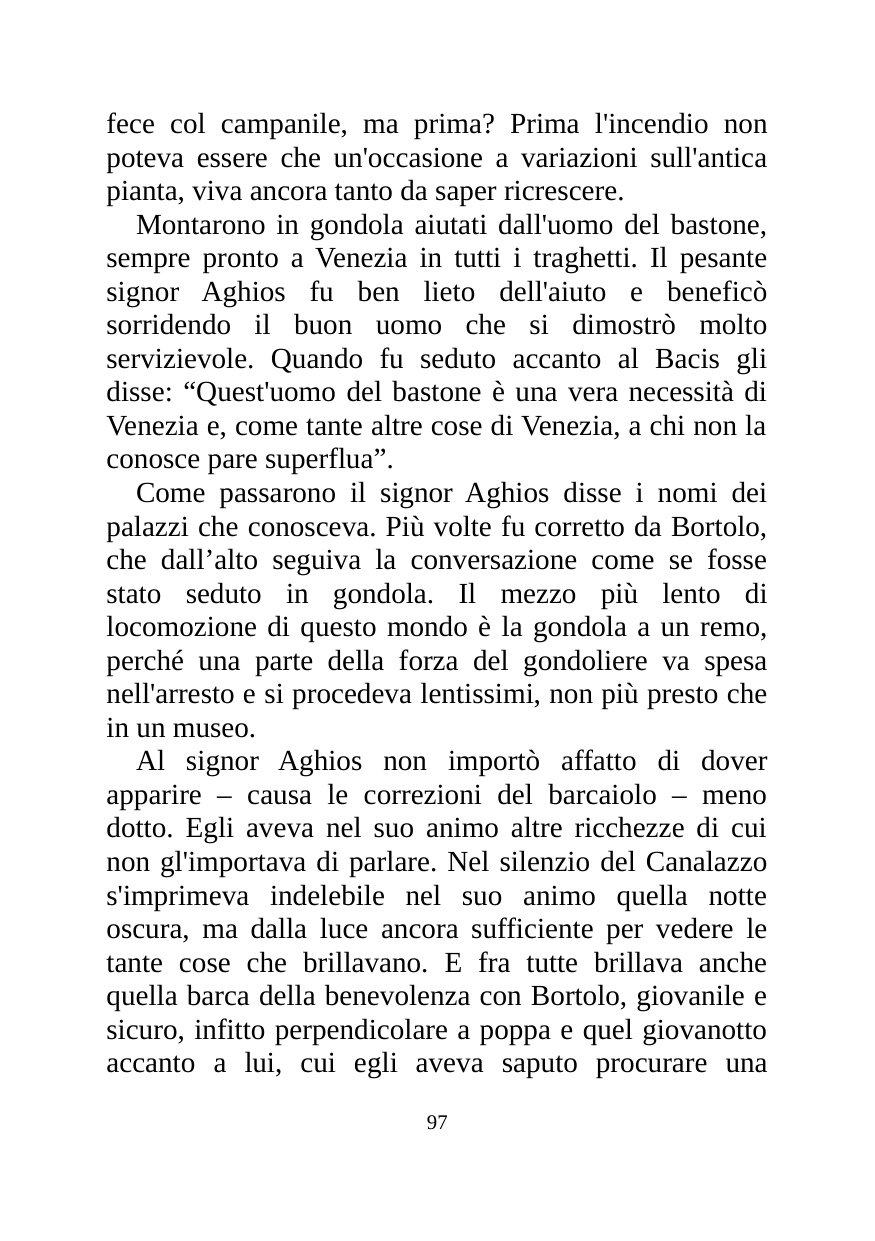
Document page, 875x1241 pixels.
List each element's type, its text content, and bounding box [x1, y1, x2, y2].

text Come passarono il signor Aghios disse i nomi dei palazzi che conosceva. Più volte fu corretto da Bortolo, che dall’alto seguiva la conversazione come se fosse stato seduto in gondola. Il mezzo più lento di locomozione di questo mondo è la gondola a un remo, perché una parte della forza del gondoliere va spesa nell'arresto e si procedeva lentissimi, non più presto che in un museo. [106, 475, 768, 743]
text fece col campanile, ma prima? Prima l'incendio non poteva essere che un'occasione a variazioni sull'antica pianta, viva ancora tanto da saper ricrescere. [106, 106, 768, 207]
text Al signor Aghios non importò affatto di dover apparire – causa le correzioni del barcaiolo – meno dotto. Egli aveva nel suo animo altre ricchezze di cui non gl'importava di parlare. Nel silenzio del Canalazzo s'imprimeva indelebile nel suo animo quella notte oscura, ma dalla luce ancora sufficiente per vedere le tante cose che brillavano. E fra tutte brillava anche quella barca della benevolenza con Bortolo, giovanile e sicuro, infitto perpendicolare a poppa e quel giovanotto accanto a lui, cui egli aveva saputo procurare una [106, 743, 768, 1079]
text Montarono in gondola aiutati dall'uomo del bastone, sempre pronto a Venezia in tutti i traghetti. Il pesante signor Aghios fu ben lieto dell'aiuto e beneficò sorridendo il buon uomo che si dimostrò molto servizievole. Quando fu seduto accanto al Bacis gli disse: “Quest'uomo del bastone è una vera necessità di Venezia e, come tante altre cose di Venezia, a chi non la conosce pare superflua”. [106, 207, 768, 475]
